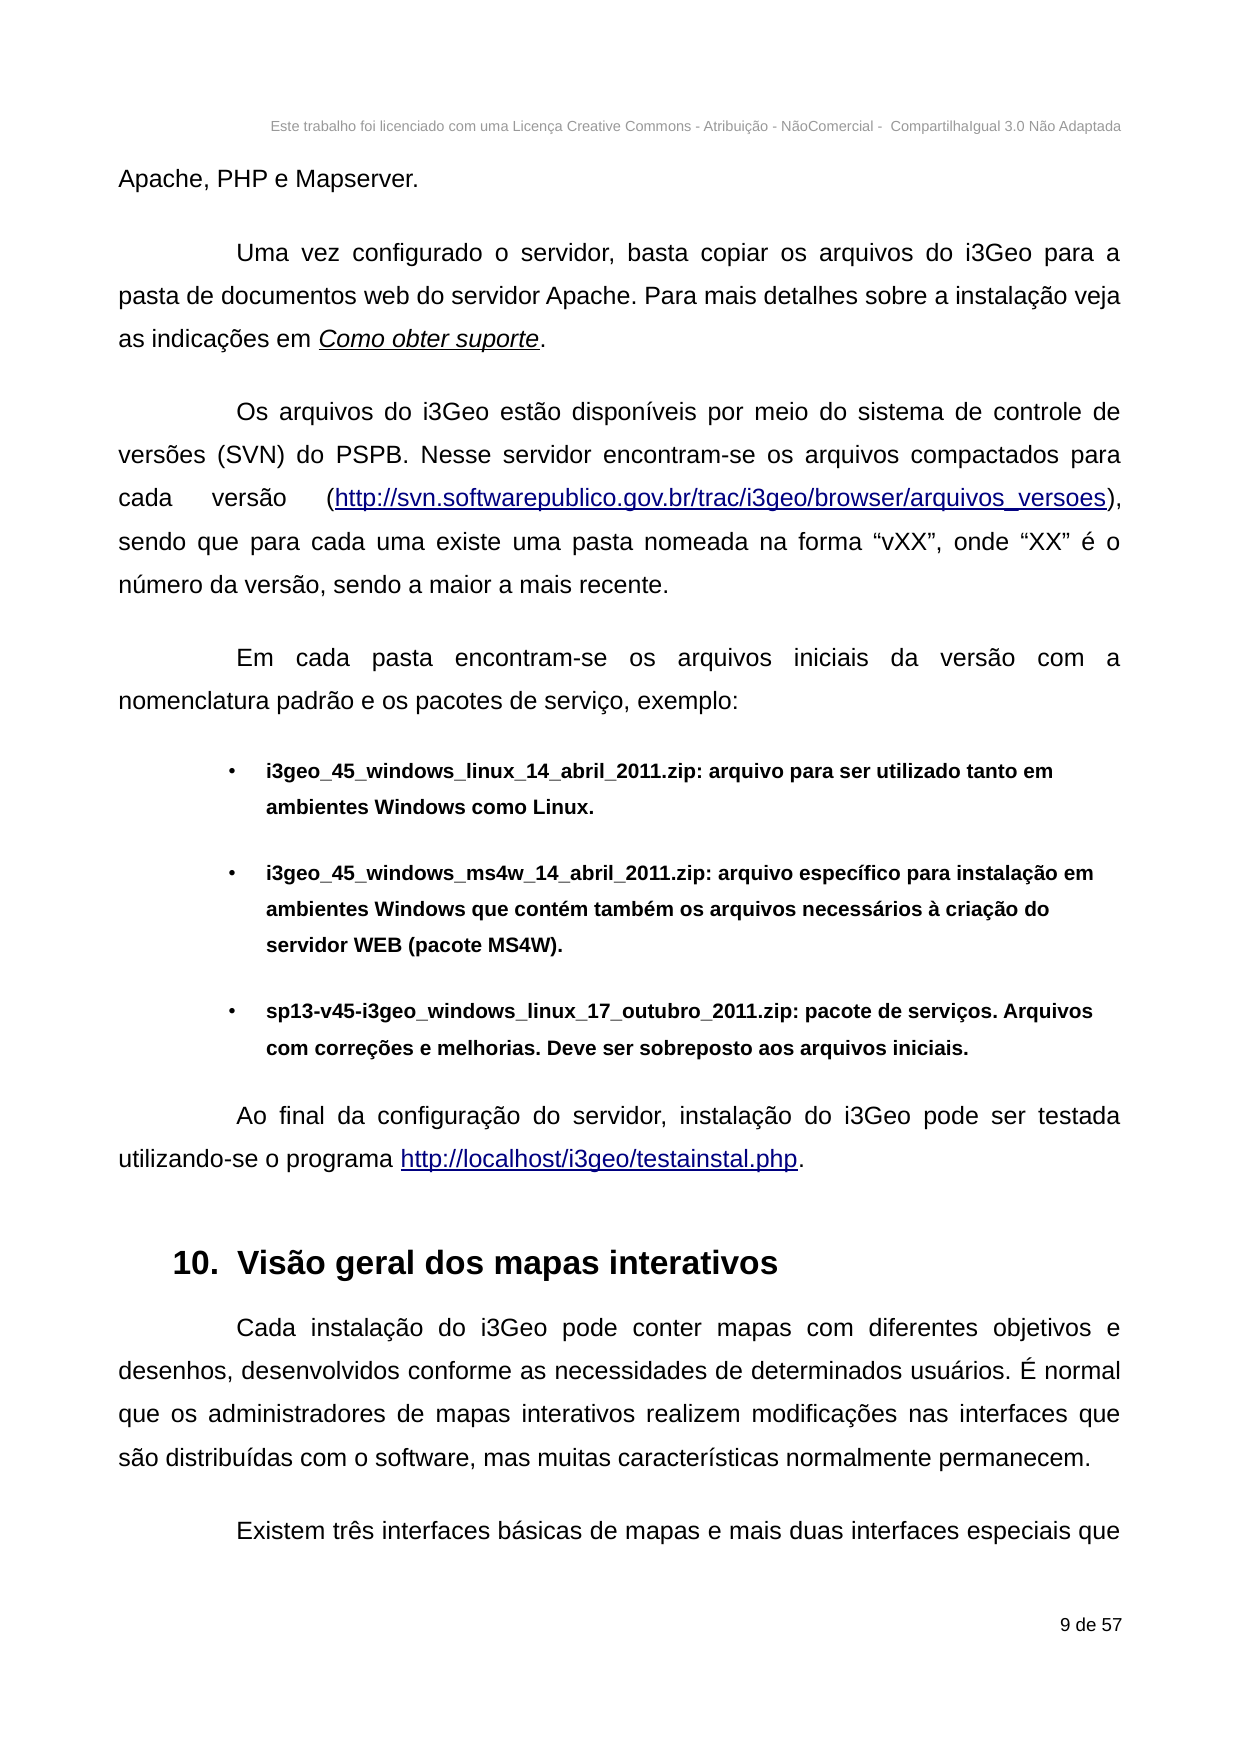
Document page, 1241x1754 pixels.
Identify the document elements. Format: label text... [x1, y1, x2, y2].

text Apache, PHP e Mapserver. [118, 164, 1122, 193]
list i3geo_45_windows_linux_14_abril_2011.zip: arquivo para ser utilizado tanto em ambientes Windows como Linux. [228, 759, 1122, 819]
list i3geo_45_windows_ms4w_14_abril_2011.zip: arquivo específico para instalação em ambientes Windows que contém também os arquivos necessários à criação do servidor WEB (pacote MS4W). [228, 861, 1122, 957]
text Os arquivos do i3Geo estão disponíveis por meio do sistema de controle de versões (SVN) do PSPB. Nesse servidor encontram-se os arquivos compactados para cada versão (http://svn.softwarepublico.gov.br/trac/i3geo/browser/arquivos_versoes), sendo que para cada uma existe uma pasta nomeada na forma “vXX”, onde “XX” é o número da versão, sendo a maior a mais recente. [118, 397, 1122, 598]
text Uma vez configurado o servidor, basta copiar os arquivos do i3Geo para a pasta de documentos web do servidor Apache. Para mais detalhes sobre a instalação veja as indicações em Como obter suporte. [118, 238, 1122, 353]
subtitle Visão geral dos mapas interativos [163, 1243, 1077, 1281]
text Ao final da configuração do servidor, instalação do i3Geo pode ser testada utilizando-se o programa http://localhost/i3geo/testainstal.php. [118, 1101, 1122, 1173]
text Em cada pasta encontram-se os arquivos iniciais da versão com a nomenclatura padrão e os pacotes de serviço, exemplo: [118, 643, 1122, 715]
text Cada instalação do i3Geo pode conter mapas com diferentes objetivos e desenhos, desenvolvidos conforme as necessidades de determinados usuários. É normal que os administradores de mapas interativos realizem modificações nas interfaces que são distribuídas com o software, mas muitas características normalmente permanecem. [118, 1313, 1122, 1471]
list sp13-v45-i3geo_windows_linux_17_outubro_2011.zip: pacote de serviços. Arquivos com correções e melhorias. Deve ser sobreposto aos arquivos iniciais. [228, 999, 1122, 1059]
text Existem três interfaces básicas de mapas e mais duas interfaces especiais que [118, 1516, 1122, 1544]
